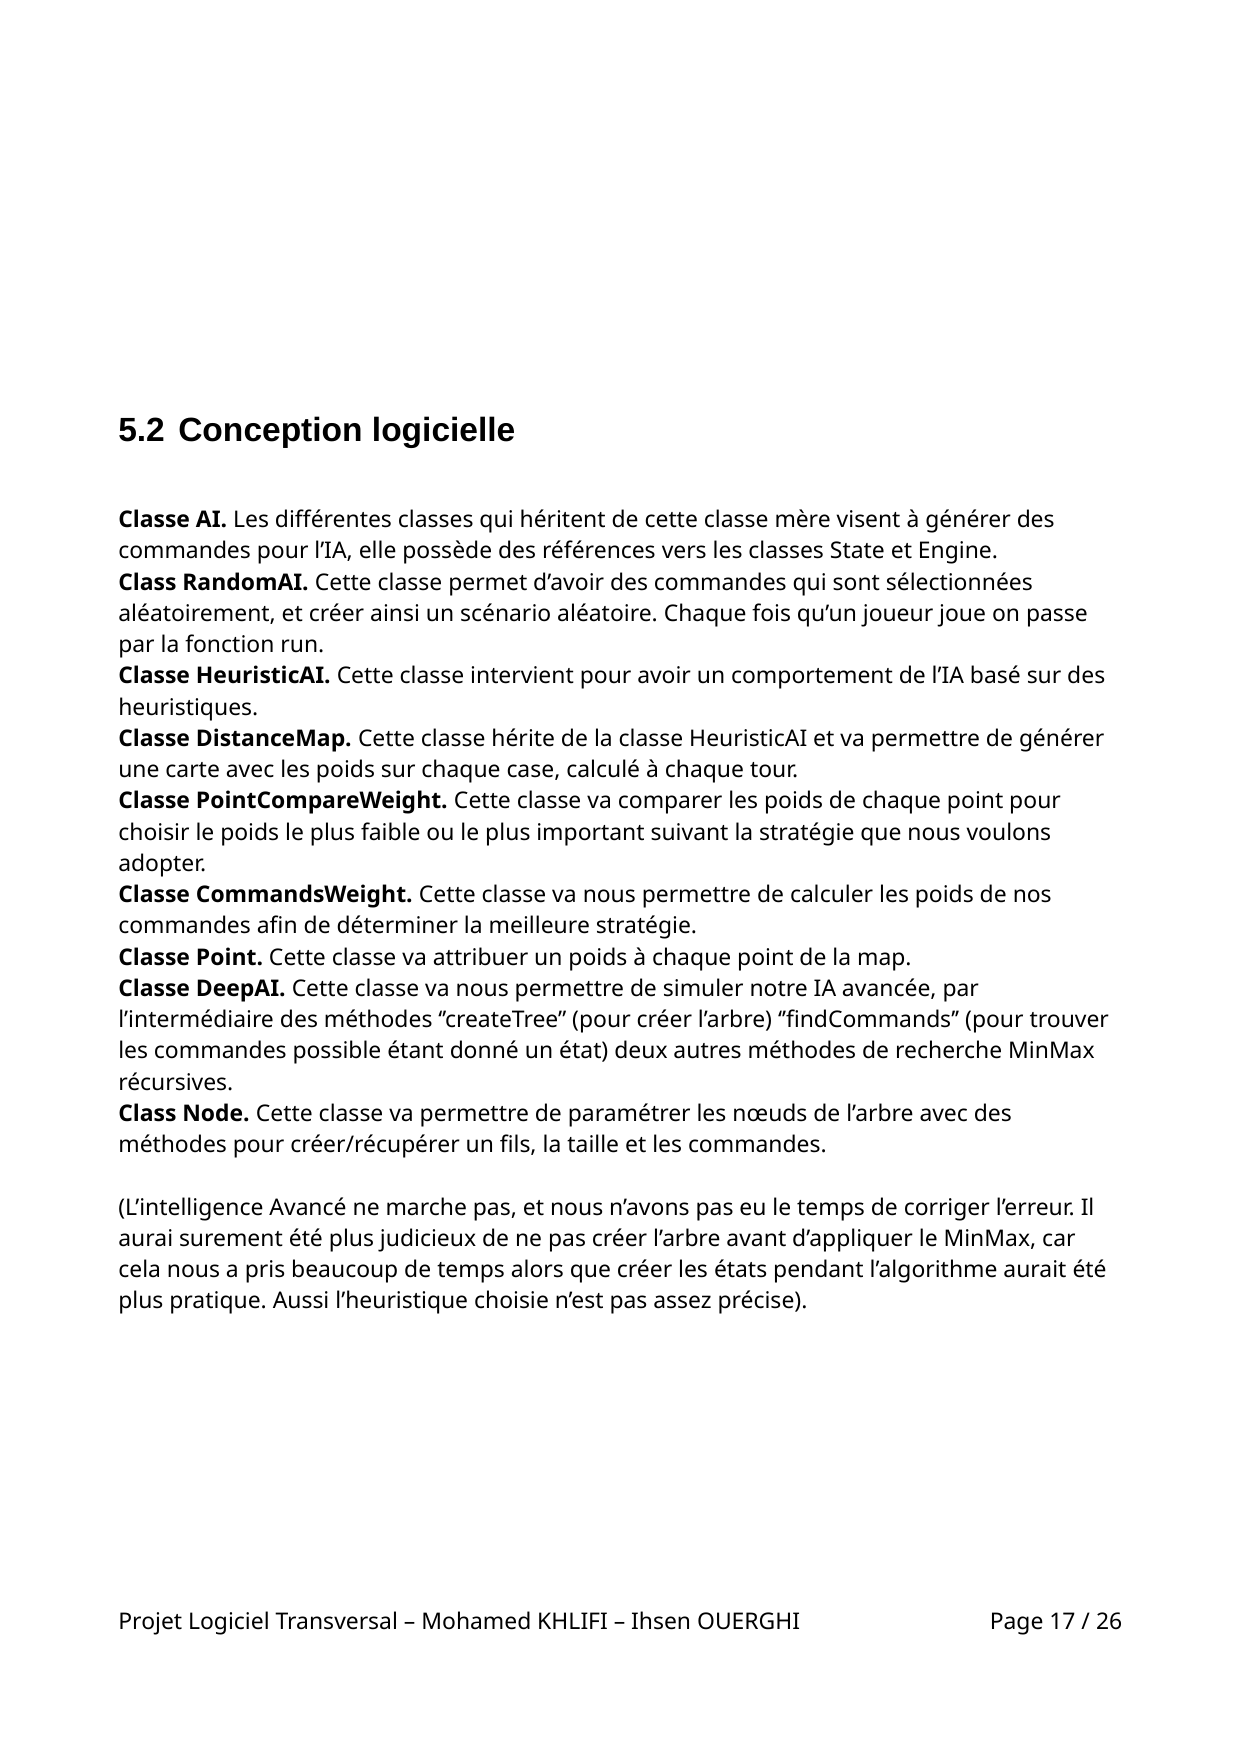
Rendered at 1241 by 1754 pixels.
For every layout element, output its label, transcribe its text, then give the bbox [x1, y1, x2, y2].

text Class Node. Cette classe va permettre de paramétrer les nœuds de l’arbre avec des méthodes pour créer/récupérer un fils, la taille et les commandes. [118, 1097, 1122, 1159]
text Classe CommandsWeight. Cette classe va nous permettre de calculer les poids de nos commandes afin de déterminer la meilleure stratégie. [118, 878, 1122, 941]
text Classe DeepAI. Cette classe va nous permettre de simuler notre IA avancée, par l’intermédiaire des méthodes ‘’createTree’’ (pour créer l’arbre) ‘’findCommands’’ (pour trouver les commandes possible étant donné un état) deux autres méthodes de recherche MinMax récursives. [118, 972, 1122, 1097]
text Classe AI. Les différentes classes qui héritent de cette classe mère visent à générer des commandes pour l’IA, elle possède des références vers les classes State et Engine. [118, 503, 1122, 566]
text (L’intelligence Avancé ne marche pas, et nous n’avons pas eu le temps de corriger l’erreur. Il aurai surement été plus judicieux de ne pas créer l’arbre avant d’appliquer le MinMax, car cela nous a pris beaucoup de temps alors que créer les états pendant l’algorithme aurait été plus pratique. Aussi l’heuristique choisie n’est pas assez précise). [118, 1191, 1122, 1316]
text Classe HeuristicAI. Cette classe intervient pour avoir un comportement de l’IA basé sur des heuristiques. [118, 659, 1122, 722]
subtitle Conception logicielle [118, 409, 1122, 448]
text Classe PointCompareWeight. Cette classe va comparer les poids de chaque point pour choisir le poids le plus faible ou le plus important suivant la stratégie que nous voulons adopter. [118, 784, 1122, 878]
text Classe Point. Cette classe va attribuer un poids à chaque point de la map. [118, 941, 1122, 972]
text Class RandomAI. Cette classe permet d’avoir des commandes qui sont sélectionnées aléatoirement, et créer ainsi un scénario aléatoire. Chaque fois qu’un joueur joue on passe par la fonction run. [118, 566, 1122, 659]
text Classe DistanceMap. Cette classe hérite de la classe HeuristicAI et va permettre de générer une carte avec les poids sur chaque case, calculé à chaque tour. [118, 722, 1122, 784]
